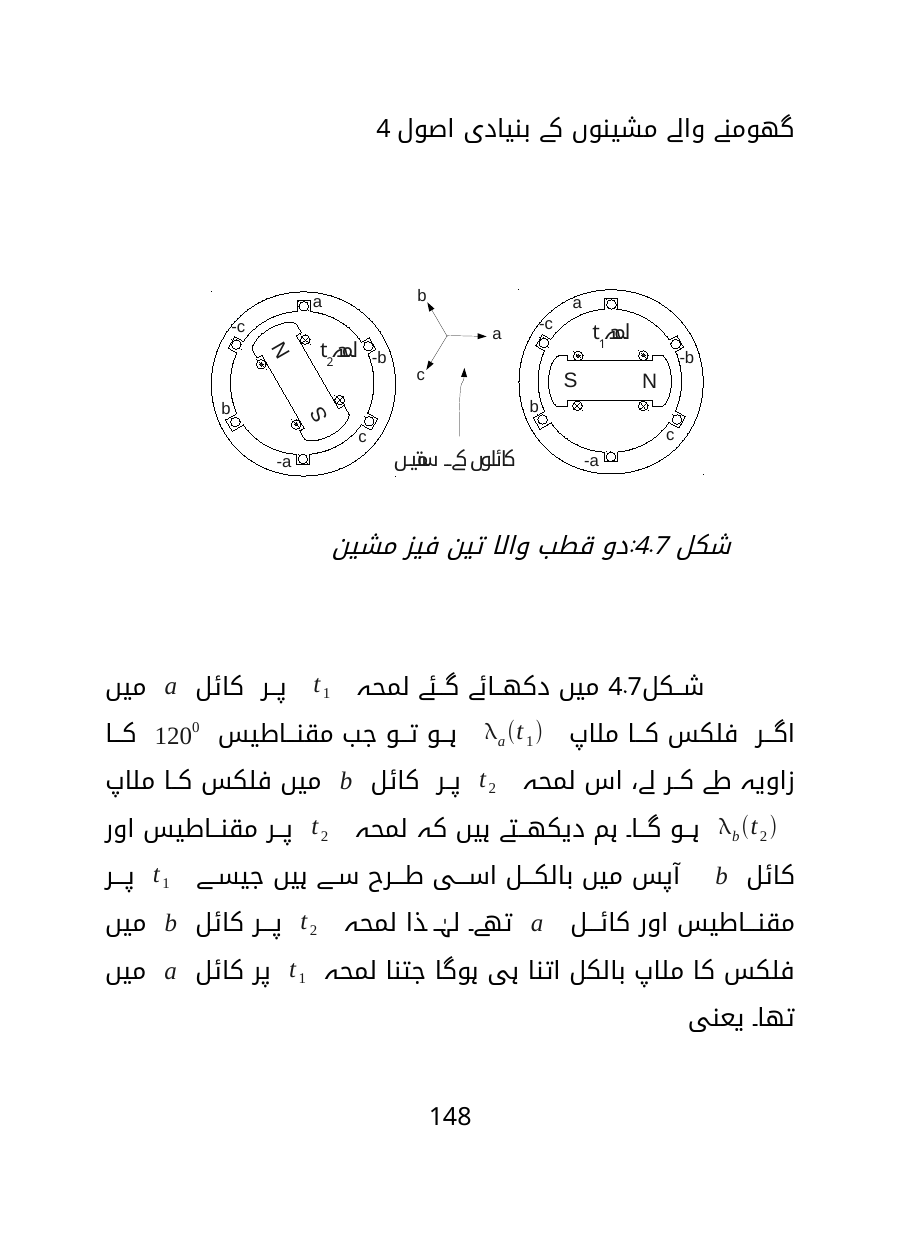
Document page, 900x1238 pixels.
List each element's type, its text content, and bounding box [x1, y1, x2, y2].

text شکل4.7 میں دکھائے گئے لمحہ پر کائلمیں اگر فلکس کا ملاپ ہو تو جب مقناطیسکا زاویہ طے کر لے، اس لمحہ پر کائلمیں فلکس کا ملاپہو گا۔ ہم دیکھتے ہیں کہ لمحہ پر مقناطیس اور کائل آپس میں بالکل اسی طرح سے ہیں جیسے پر مقناطیس اور کائل تھے۔ لہٰذا لمحہ پر کائلمیں فلکس کا ملاپ بالکل اتنا ہی ہوگا جتنا لمحہپر کائلمیں تھا۔ یعنی [105, 663, 795, 1042]
text شکل 4.7:دو قطب والا تین فیز مشین [169, 195, 731, 570]
